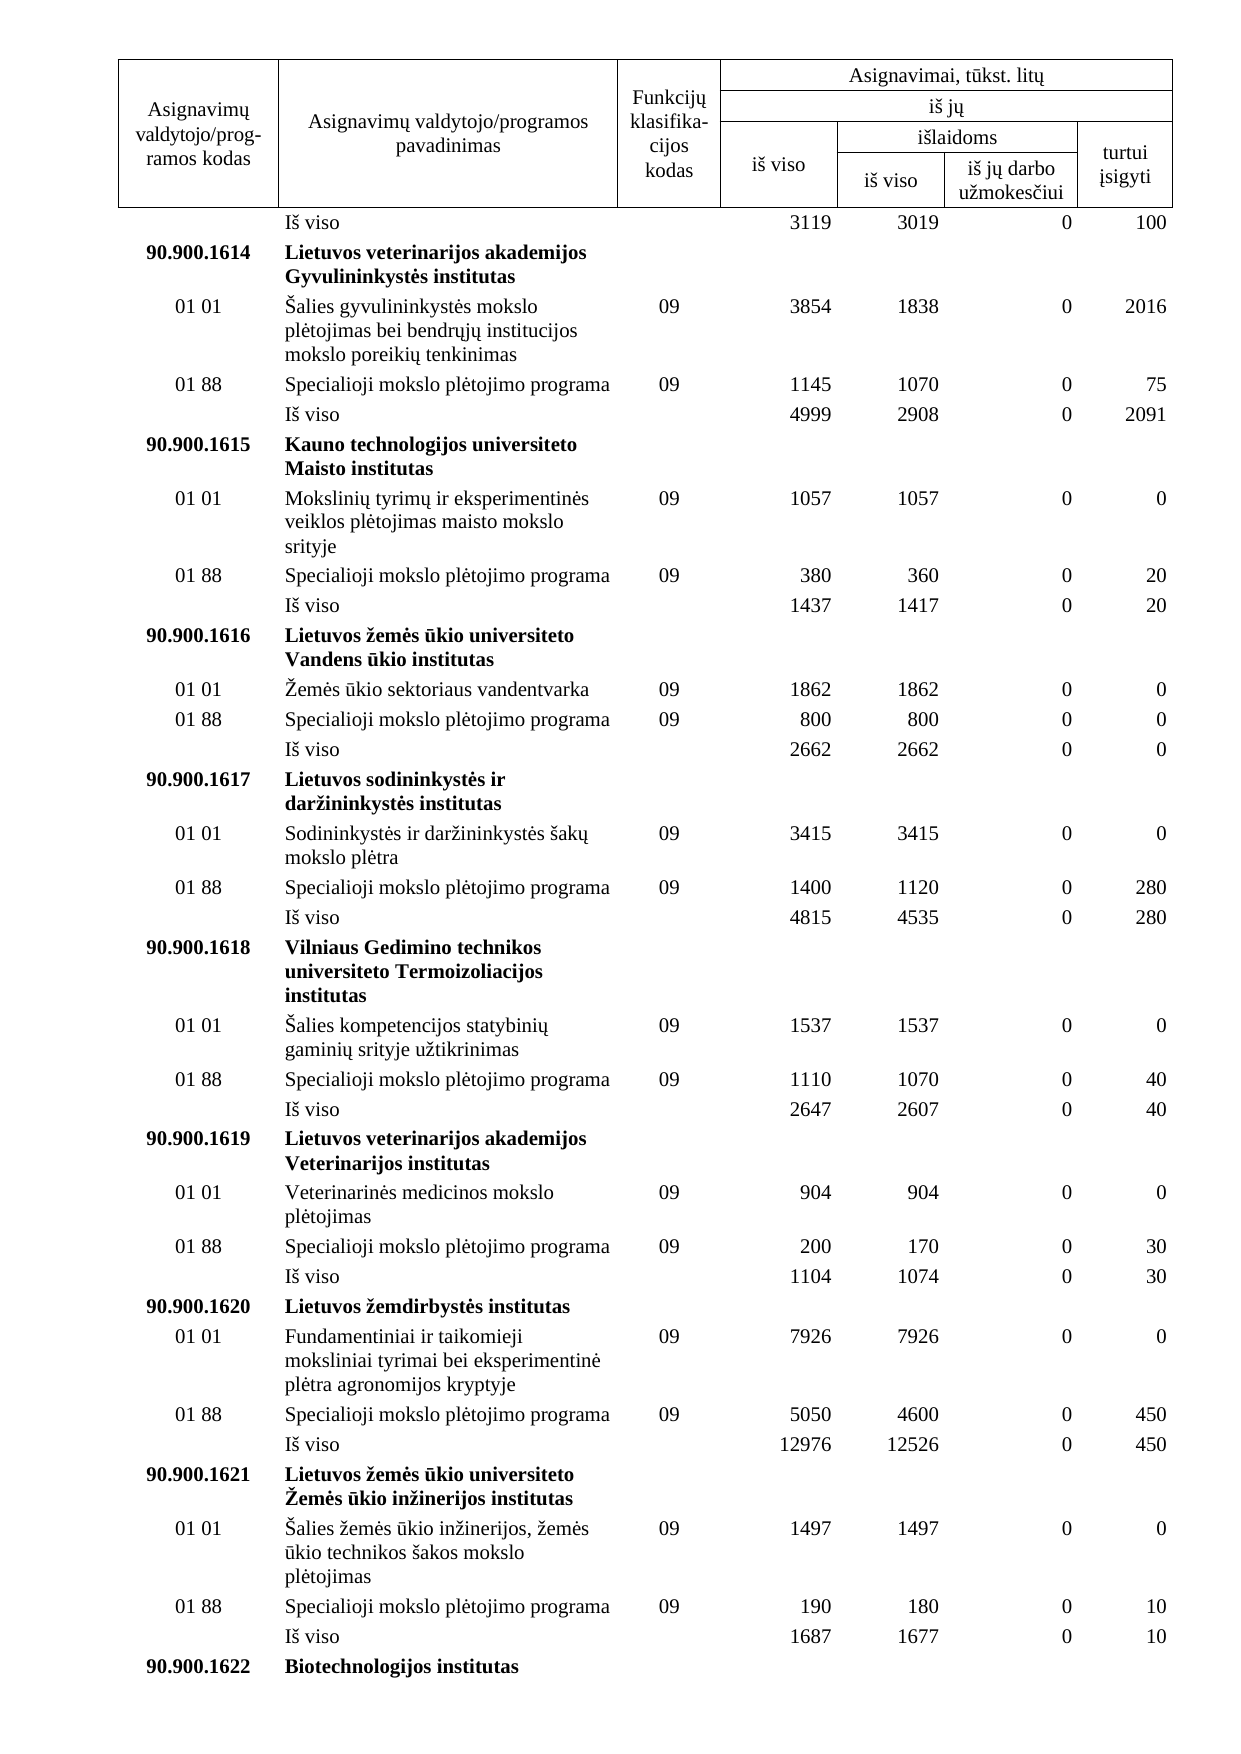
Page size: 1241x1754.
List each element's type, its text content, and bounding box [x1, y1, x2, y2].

table_cell [118, 590, 278, 620]
table_cell 01 01 [118, 1178, 278, 1231]
table_cell 1400 [720, 872, 837, 902]
table_cell [837, 1651, 944, 1681]
table_cell [945, 1291, 1078, 1321]
table_cell 0 [1078, 818, 1172, 872]
table_cell Šalies kompetencijos statybinių gaminių srityje užtikrinimas [279, 1010, 618, 1064]
table_cell 280 [1078, 872, 1172, 902]
table_cell [118, 1621, 278, 1651]
table_cell 1110 [720, 1064, 837, 1093]
table_cell 0 [1078, 483, 1172, 561]
table_cell 7926 [837, 1321, 944, 1399]
table_cell 40 [1078, 1064, 1172, 1093]
table_cell 1497 [837, 1513, 944, 1591]
table_cell [837, 1459, 944, 1513]
table_cell iš viso [838, 153, 944, 207]
table_cell [945, 1124, 1078, 1177]
table_cell 0 [945, 1010, 1078, 1064]
table_cell 2091 [1078, 399, 1172, 428]
table_cell 0 [1078, 1178, 1172, 1231]
table_cell [118, 1094, 278, 1123]
table_cell [618, 1124, 720, 1177]
table_cell [837, 620, 944, 674]
table_cell 4600 [837, 1399, 944, 1429]
table_cell [618, 620, 720, 674]
table_cell [618, 429, 720, 482]
table_cell 10 [1078, 1621, 1172, 1651]
table_cell 01 01 [118, 1513, 278, 1591]
table_cell Sodininkystės ir daržininkystės šakų mokslo plėtra [279, 818, 618, 872]
table_cell [618, 764, 720, 818]
table_cell Specialioji mokslo plėtojimo programa [279, 1064, 618, 1093]
table_cell Biotechnologijos institutas [279, 1651, 618, 1681]
table_header Funkcijų klasifika-cijos kodas [618, 60, 720, 207]
table_cell 01 88 [118, 1399, 278, 1429]
table_cell [118, 1261, 278, 1291]
table_cell 0 [945, 872, 1078, 902]
table_cell [720, 429, 837, 482]
table_cell [1078, 620, 1172, 674]
table_cell 904 [837, 1178, 944, 1231]
table_cell [720, 764, 837, 818]
table_cell 30 [1078, 1261, 1172, 1291]
table_cell 12526 [837, 1429, 944, 1459]
table_cell 01 88 [118, 561, 278, 590]
table_cell 2607 [837, 1094, 944, 1123]
table_cell 10 [1078, 1591, 1172, 1621]
table_cell Iš viso [279, 734, 618, 764]
table_cell Kauno technologijos universiteto Maisto institutas [279, 429, 618, 482]
table_cell 09 [618, 818, 720, 872]
table_cell [618, 1261, 720, 1291]
table_cell 1120 [837, 872, 944, 902]
table_cell 0 [945, 291, 1078, 369]
table_cell 01 88 [118, 704, 278, 734]
table_cell 20 [1078, 561, 1172, 590]
table_cell 0 [945, 1621, 1078, 1651]
table_cell 2016 [1078, 291, 1172, 369]
table_cell 75 [1078, 369, 1172, 399]
table_cell [837, 764, 944, 818]
table_cell 450 [1078, 1429, 1172, 1459]
table_cell [118, 399, 278, 428]
table_cell 90.900.1614 [118, 237, 278, 291]
table_cell 01 88 [118, 1231, 278, 1261]
table_cell [837, 932, 944, 1010]
table_cell 2647 [720, 1094, 837, 1123]
table_cell [1078, 429, 1172, 482]
table_cell 3119 [720, 208, 837, 237]
table_cell 0 [945, 1261, 1078, 1291]
table_cell 09 [618, 1178, 720, 1231]
table_cell [1078, 1459, 1172, 1513]
table_cell [1078, 237, 1172, 291]
table_cell [118, 1429, 278, 1459]
table_cell 0 [945, 1094, 1078, 1123]
table_cell Iš viso [279, 590, 618, 620]
table_cell 3415 [720, 818, 837, 872]
table_cell [1078, 764, 1172, 818]
table_cell [618, 237, 720, 291]
table_cell 1417 [837, 590, 944, 620]
table_header Asignavimų valdytojo/prog-ramos kodas [119, 60, 278, 207]
table_cell [118, 208, 278, 237]
table_cell 09 [618, 674, 720, 704]
table_cell Specialioji mokslo plėtojimo programa [279, 872, 618, 902]
table_cell [945, 237, 1078, 291]
table_cell Iš viso [279, 399, 618, 428]
table_cell [837, 237, 944, 291]
table_cell 450 [1078, 1399, 1172, 1429]
table_cell Žemės ūkio sektoriaus vandentvarka [279, 674, 618, 704]
table_cell 1057 [837, 483, 944, 561]
table_cell [1078, 1291, 1172, 1321]
table_cell 0 [945, 590, 1078, 620]
table_cell [618, 1429, 720, 1459]
table_cell [837, 429, 944, 482]
table_cell [618, 1459, 720, 1513]
table_header Asignavimų valdytojo/programos pavadinimas [279, 60, 617, 207]
table_cell 0 [1078, 1321, 1172, 1399]
table_cell 1862 [837, 674, 944, 704]
table_cell 0 [945, 1178, 1078, 1231]
table_cell 0 [945, 1231, 1078, 1261]
table_cell 3019 [837, 208, 944, 237]
table_cell Lietuvos veterinarijos akademijos Veterinarijos institutas [279, 1124, 618, 1177]
table_cell Šalies gyvulininkystės mokslo plėtojimas bei bendrųjų institucijos mokslo poreikių tenkinimas [279, 291, 618, 369]
table_cell [618, 1651, 720, 1681]
table_cell 190 [720, 1591, 837, 1621]
table_cell Šalies žemės ūkio inžinerijos, žemės ūkio technikos šakos mokslo plėtojimas [279, 1513, 618, 1591]
table_cell 1838 [837, 291, 944, 369]
table_cell 0 [945, 399, 1078, 428]
table_cell 0 [945, 704, 1078, 734]
table_cell turtui įsigyti [1078, 122, 1172, 207]
table_cell 0 [945, 1321, 1078, 1399]
table_cell 90.900.1617 [118, 764, 278, 818]
table_cell Vilniaus Gedimino technikos universiteto Termoizoliacijos institutas [279, 932, 618, 1010]
table_cell 90.900.1620 [118, 1291, 278, 1321]
table_cell 5050 [720, 1399, 837, 1429]
table_cell [945, 429, 1078, 482]
table_cell 0 [945, 902, 1078, 932]
table_cell 09 [618, 1231, 720, 1261]
table_cell 1057 [720, 483, 837, 561]
table_cell [945, 1459, 1078, 1513]
table_cell [837, 1124, 944, 1177]
table_cell Lietuvos žemės ūkio universiteto Vandens ūkio institutas [279, 620, 618, 674]
table_cell [720, 237, 837, 291]
table_cell [1078, 932, 1172, 1010]
table_cell 3854 [720, 291, 837, 369]
table_cell 1497 [720, 1513, 837, 1591]
table_cell 904 [720, 1178, 837, 1231]
table_cell 09 [618, 1321, 720, 1399]
table_cell Specialioji mokslo plėtojimo programa [279, 704, 618, 734]
table_cell [618, 1094, 720, 1123]
table_cell 1070 [837, 1064, 944, 1093]
table_cell [945, 932, 1078, 1010]
table_cell 2662 [837, 734, 944, 764]
table_cell iš viso [721, 122, 837, 207]
table_cell 0 [945, 1429, 1078, 1459]
table_cell 0 [1078, 1010, 1172, 1064]
table_cell 360 [837, 561, 944, 590]
table_cell [720, 1651, 837, 1681]
table_cell Mokslinių tyrimų ir eksperimentinės veiklos plėtojimas maisto mokslo srityje [279, 483, 618, 561]
table_cell 7926 [720, 1321, 837, 1399]
table_cell [618, 734, 720, 764]
table_cell [618, 208, 720, 237]
table_cell 0 [945, 734, 1078, 764]
table_cell išlaidoms [838, 122, 1077, 152]
table_cell 0 [945, 1513, 1078, 1591]
table_cell 0 [945, 818, 1078, 872]
table_cell [945, 620, 1078, 674]
table_cell Fundamentiniai ir taikomieji moksliniai tyrimai bei eksperimentinė plėtra agronomijos kryptyje [279, 1321, 618, 1399]
table_cell 30 [1078, 1231, 1172, 1261]
table_cell 380 [720, 561, 837, 590]
table_cell 0 [945, 1591, 1078, 1621]
table_cell 90.900.1618 [118, 932, 278, 1010]
table_cell [618, 1621, 720, 1651]
table_cell 90.900.1615 [118, 429, 278, 482]
table_cell [618, 932, 720, 1010]
table_cell 4535 [837, 902, 944, 932]
table_cell Lietuvos veterinarijos akademijos Gyvulininkystės institutas [279, 237, 618, 291]
table_cell 09 [618, 1513, 720, 1591]
table_cell 1145 [720, 369, 837, 399]
table_cell iš jų [721, 91, 1172, 121]
table_header Asignavimai, tūkst. litų [721, 60, 1172, 90]
table_cell Specialioji mokslo plėtojimo programa [279, 369, 618, 399]
table_cell [1078, 1651, 1172, 1681]
table_cell [837, 1291, 944, 1321]
table_cell 1437 [720, 590, 837, 620]
table_cell 90.900.1619 [118, 1124, 278, 1177]
table_cell 09 [618, 704, 720, 734]
table_cell 200 [720, 1231, 837, 1261]
table_cell [618, 590, 720, 620]
table_cell [720, 932, 837, 1010]
table_cell 09 [618, 1399, 720, 1429]
table_cell 12976 [720, 1429, 837, 1459]
table_cell Iš viso [279, 1429, 618, 1459]
table_cell [720, 620, 837, 674]
table_cell [1078, 1124, 1172, 1177]
table_cell 0 [1078, 1513, 1172, 1591]
table_cell Iš viso [279, 902, 618, 932]
table_cell [945, 764, 1078, 818]
table_cell [720, 1124, 837, 1177]
table_cell 0 [945, 208, 1078, 237]
table_cell Specialioji mokslo plėtojimo programa [279, 561, 618, 590]
table_cell 170 [837, 1231, 944, 1261]
table_cell 20 [1078, 590, 1172, 620]
table_cell 01 01 [118, 1321, 278, 1399]
table_cell 4815 [720, 902, 837, 932]
table_cell 09 [618, 369, 720, 399]
table_cell 01 88 [118, 872, 278, 902]
table_cell 0 [945, 1399, 1078, 1429]
table_cell 09 [618, 561, 720, 590]
table_cell 01 88 [118, 1064, 278, 1093]
table_cell Lietuvos žemės ūkio universiteto Žemės ūkio inžinerijos institutas [279, 1459, 618, 1513]
table_cell 800 [837, 704, 944, 734]
table_cell [618, 902, 720, 932]
table_cell Specialioji mokslo plėtojimo programa [279, 1591, 618, 1621]
table_cell 0 [945, 369, 1078, 399]
table_cell Lietuvos sodininkystės ir daržininkystės institutas [279, 764, 618, 818]
table_cell 01 01 [118, 291, 278, 369]
table_cell 0 [1078, 704, 1172, 734]
table_cell 0 [945, 1064, 1078, 1093]
table_cell 40 [1078, 1094, 1172, 1123]
table_cell 1862 [720, 674, 837, 704]
table_cell 1074 [837, 1261, 944, 1291]
table_cell 01 01 [118, 1010, 278, 1064]
table_cell 01 01 [118, 483, 278, 561]
table_cell Veterinarinės medicinos mokslo plėtojimas [279, 1178, 618, 1231]
table_cell 90.900.1616 [118, 620, 278, 674]
table_cell 90.900.1622 [118, 1651, 278, 1681]
table_cell 1537 [720, 1010, 837, 1064]
table_cell 0 [945, 674, 1078, 704]
table_cell [118, 902, 278, 932]
table_cell Iš viso [279, 1261, 618, 1291]
table_cell 1687 [720, 1621, 837, 1651]
table_cell 01 88 [118, 369, 278, 399]
table_cell [118, 734, 278, 764]
table_cell 01 01 [118, 674, 278, 704]
table_cell Specialioji mokslo plėtojimo programa [279, 1231, 618, 1261]
table_cell 09 [618, 291, 720, 369]
table_cell 09 [618, 1064, 720, 1093]
table_cell 180 [837, 1591, 944, 1621]
table_cell [945, 1651, 1078, 1681]
table_cell 2908 [837, 399, 944, 428]
table_cell 2662 [720, 734, 837, 764]
table_cell Iš viso [279, 1094, 618, 1123]
table_cell 1537 [837, 1010, 944, 1064]
table_cell 0 [1078, 734, 1172, 764]
table_cell 0 [945, 561, 1078, 590]
table_cell [720, 1291, 837, 1321]
table_cell Iš viso [279, 208, 618, 237]
table_cell 09 [618, 1010, 720, 1064]
table_cell 1677 [837, 1621, 944, 1651]
table_cell iš jų darbo užmokesčiui [945, 153, 1077, 207]
table_cell 280 [1078, 902, 1172, 932]
table_cell 0 [945, 483, 1078, 561]
table_cell Specialioji mokslo plėtojimo programa [279, 1399, 618, 1429]
table_cell 01 88 [118, 1591, 278, 1621]
table_cell 90.900.1621 [118, 1459, 278, 1513]
table_cell 4999 [720, 399, 837, 428]
table_cell 01 01 [118, 818, 278, 872]
table_cell 1104 [720, 1261, 837, 1291]
table_cell 0 [1078, 674, 1172, 704]
table_cell 09 [618, 483, 720, 561]
table_cell 09 [618, 1591, 720, 1621]
table_cell [618, 1291, 720, 1321]
table_cell 800 [720, 704, 837, 734]
table_cell [618, 399, 720, 428]
table_cell 1070 [837, 369, 944, 399]
table_cell 09 [618, 872, 720, 902]
table_cell Iš viso [279, 1621, 618, 1651]
table_cell 100 [1078, 208, 1172, 237]
table_cell [720, 1459, 837, 1513]
table_cell Lietuvos žemdirbystės institutas [279, 1291, 618, 1321]
table_cell 3415 [837, 818, 944, 872]
